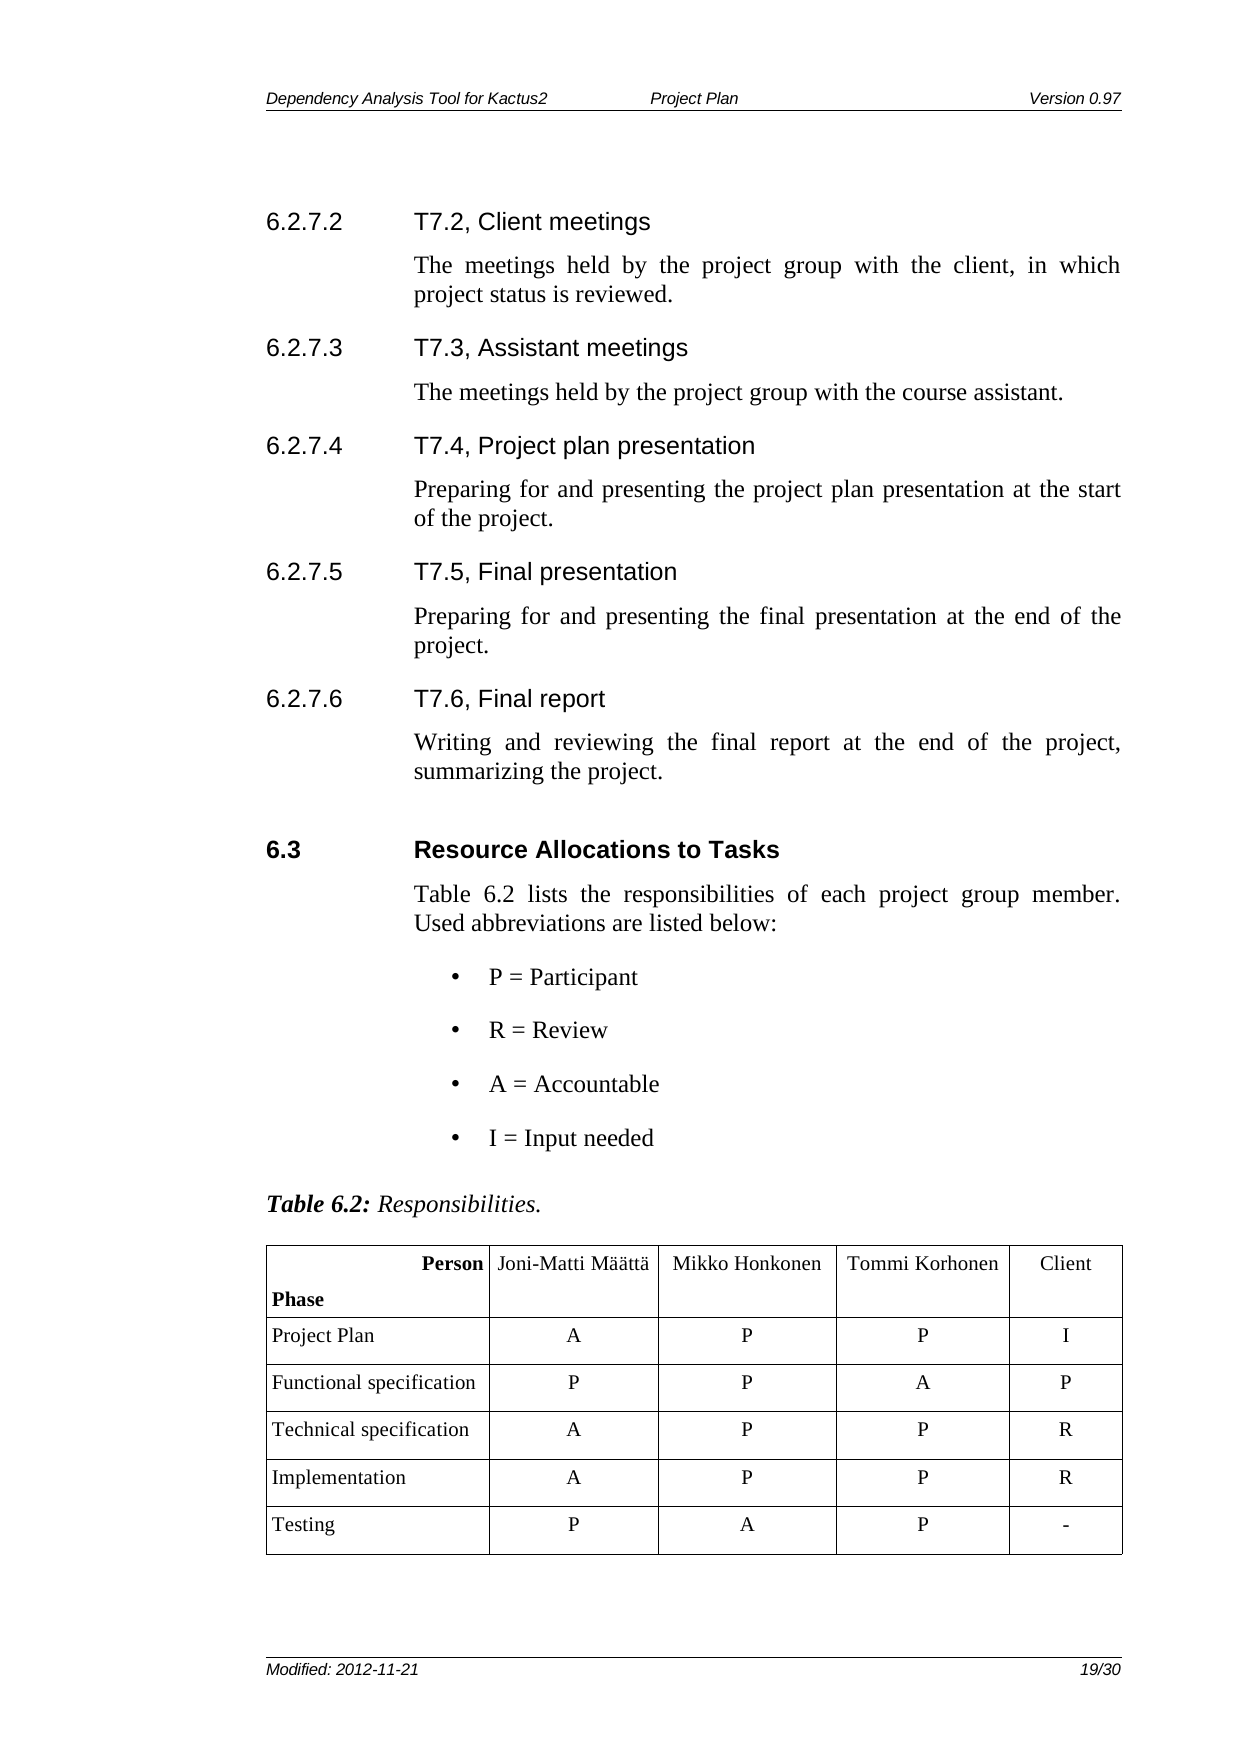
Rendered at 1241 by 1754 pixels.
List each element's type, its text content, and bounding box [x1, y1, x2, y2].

table_cell P [659, 1318, 836, 1364]
subtitle T7.6, Final report [266, 683, 1122, 713]
text Preparing for and presenting the final presentation at the end of the project. [413, 601, 1122, 659]
subtitle T7.5, Final presentation [266, 557, 1122, 586]
text Table 6.2: Responsibilities. [266, 1189, 1122, 1218]
text The meetings held by the project group with the client, in which project status is reviewed. [413, 250, 1122, 308]
table_cell P [659, 1412, 836, 1459]
table_cell P [837, 1507, 1009, 1554]
table_header Client [1010, 1246, 1122, 1317]
table_cell P [1010, 1365, 1122, 1411]
table_cell Implementation [267, 1460, 489, 1506]
table_cell Technical specification [267, 1412, 489, 1459]
table_cell P [659, 1460, 836, 1506]
table_header Person [267, 1246, 489, 1281]
table_cell Testing [267, 1507, 489, 1554]
subtitle T7.3, Assistant meetings [266, 333, 1122, 362]
text Preparing for and presenting the project plan presentation at the start of the project. [413, 474, 1122, 532]
table_cell A [490, 1412, 658, 1459]
text Table 6.2 lists the responsibilities of each project group member. Used abbreviations are listed below: [413, 878, 1122, 937]
table_header Tommi Korhonen [837, 1246, 1009, 1317]
table_cell Project Plan [267, 1318, 489, 1364]
subtitle Resource Allocations to Tasks [266, 835, 1122, 864]
table_cell P [490, 1507, 658, 1554]
table_header Mikko Honkonen [659, 1246, 836, 1317]
table_cell P [837, 1318, 1009, 1364]
table_cell Functional specification [267, 1365, 489, 1411]
list A = Accountable [451, 1069, 1122, 1098]
table_cell A [490, 1460, 658, 1506]
list I = Input needed [451, 1123, 1122, 1152]
subtitle T7.2, Client meetings [266, 207, 1122, 236]
table_cell P [837, 1460, 1009, 1506]
list P = Participant [451, 961, 1122, 991]
table_cell A [490, 1318, 658, 1364]
table_header Joni-Matti Määttä [490, 1246, 658, 1317]
table_cell P [490, 1365, 658, 1411]
text Writing and reviewing the final report at the end of the project, summarizing the project. [413, 727, 1122, 785]
table_cell P [837, 1412, 1009, 1459]
table_cell R [1010, 1412, 1122, 1459]
table_cell A [659, 1507, 836, 1554]
table_cell I [1010, 1318, 1122, 1364]
table_cell Phase [267, 1281, 489, 1317]
subtitle T7.4, Project plan presentation [266, 431, 1122, 460]
table_cell A [837, 1365, 1009, 1411]
table_cell P [659, 1365, 836, 1411]
table_cell R [1010, 1460, 1122, 1506]
text The meetings held by the project group with the course assistant. [413, 377, 1122, 406]
table_cell - [1010, 1507, 1122, 1554]
list R = Review [451, 1015, 1122, 1044]
